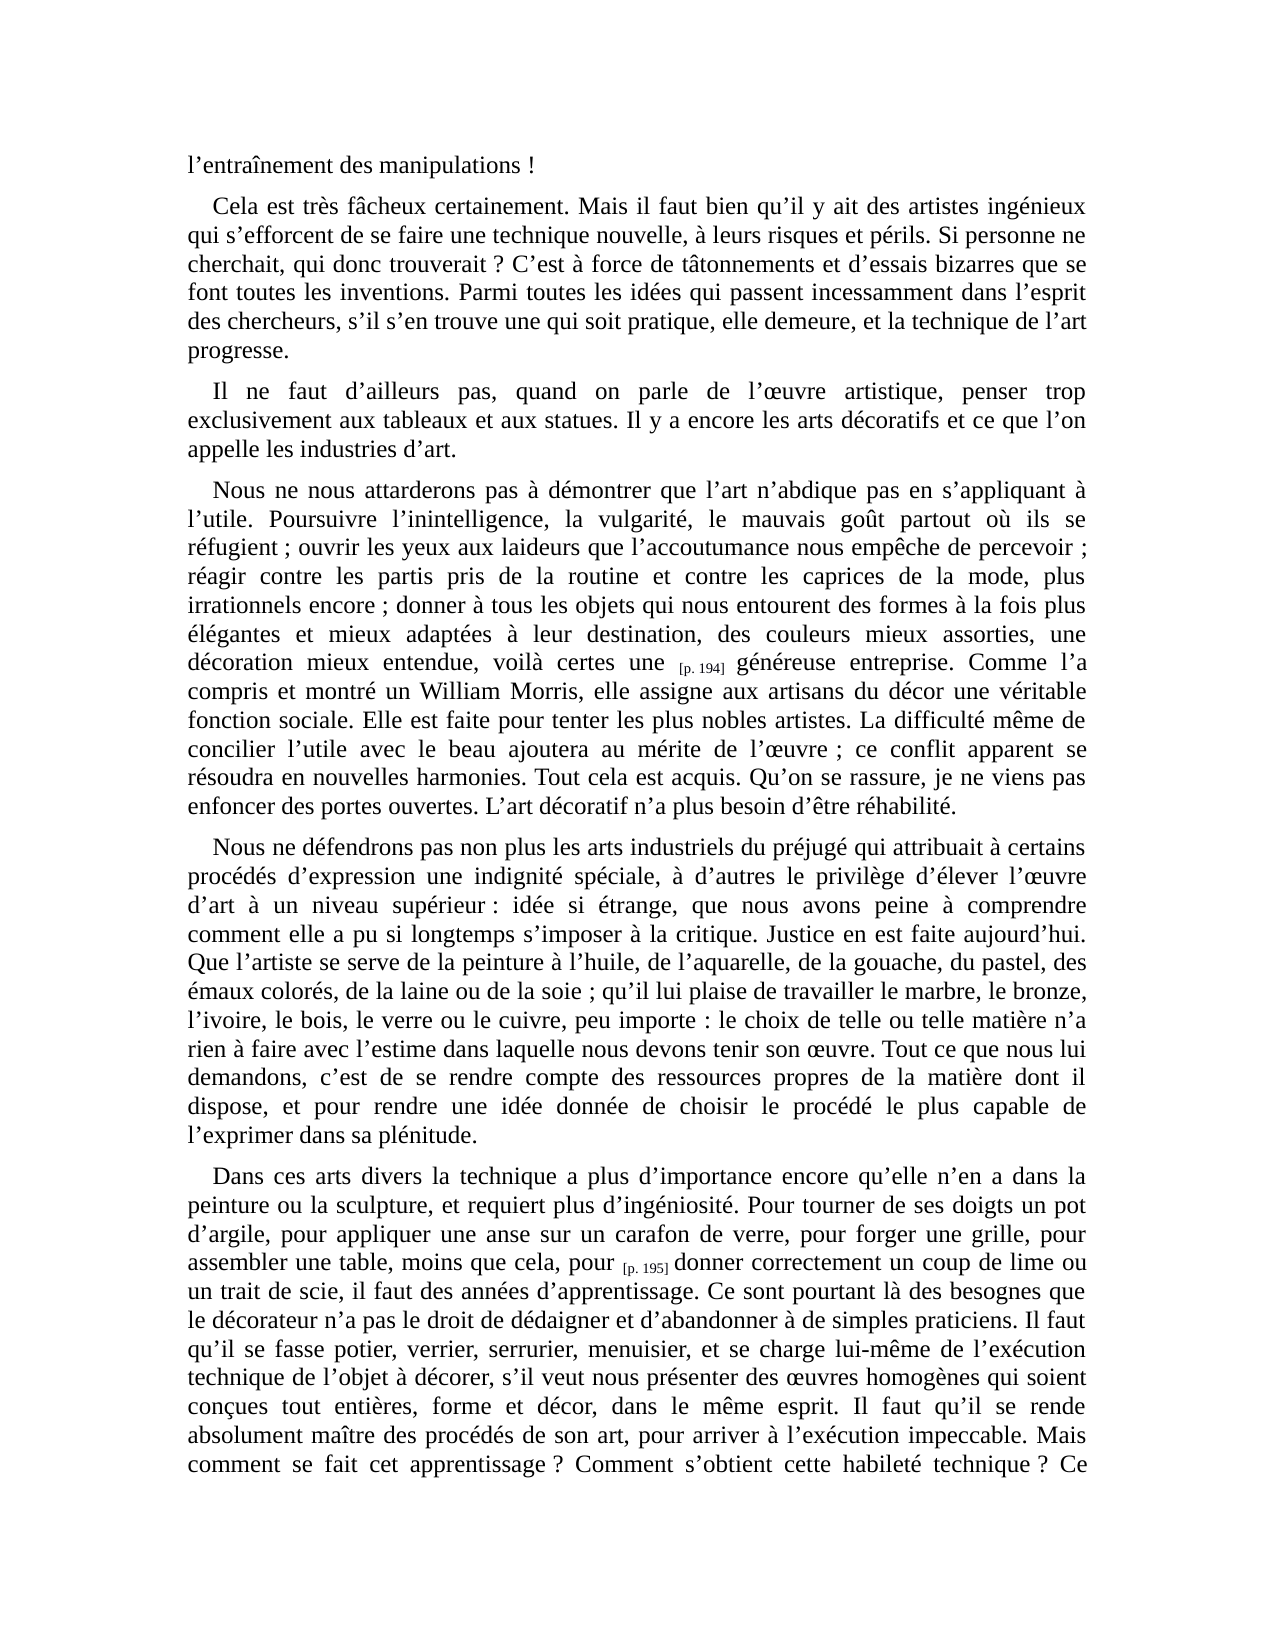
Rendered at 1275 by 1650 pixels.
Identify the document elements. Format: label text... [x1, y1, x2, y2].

text Cela est très fâcheux certainement. Mais il faut bien qu’il y ait des artistes ingénieux qui s’efforcent de se faire une technique nouvelle, à leurs risques et périls. Si personne ne cherchait, qui donc trouverait ? C’est à force de tâtonnements et d’essais bizarres que se font toutes les inventions. Parmi toutes les idées qui passent incessamment dans l’esprit des chercheurs, s’il s’en trouve une qui soit pratique, elle demeure, et la technique de l’art progresse. [187, 191, 1087, 364]
text l’entraînement des manipulations ! [187, 150, 1087, 179]
text Dans ces arts divers la technique a plus d’importance encore qu’elle n’en a dans la peinture ou la sculpture, et requiert plus d’ingéniosité. Pour tourner de ses doigts un pot d’argile, pour appliquer une anse sur un carafon de verre, pour forger une grille, pour assembler une table, moins que cela, pour [p. 195] donner correctement un coup de lime ou un trait de scie, il faut des années d’apprentissage. Ce sont pourtant là des besognes que le décorateur n’a pas le droit de dédaigner et d’abandonner à de simples praticiens. Il faut qu’il se fasse potier, verrier, serrurier, menuisier, et se charge lui-même de l’exécution technique de l’objet à décorer, s’il veut nous présenter des œuvres homogènes qui soient conçues tout entières, forme et décor, dans le même esprit. Il faut qu’il se rende absolument maître des procédés de son art, pour arriver à l’exécution impeccable. Mais comment se fait cet apprentissage ? Comment s’obtient cette habileté technique ? Ce [187, 1161, 1087, 1477]
text Nous ne défendrons pas non plus les arts industriels du préjugé qui attribuait à certains procédés d’expression une indignité spéciale, à d’autres le privilège d’élever l’œuvre d’art à un niveau supérieur : idée si étrange, que nous avons peine à comprendre comment elle a pu si longtemps s’imposer à la critique. Justice en est faite aujourd’hui. Que l’artiste se serve de la peinture à l’huile, de l’aquarelle, de la gouache, du pastel, des émaux colorés, de la laine ou de la soie ; qu’il lui plaise de travailler le marbre, le bronze, l’ivoire, le bois, le verre ou le cuivre, peu importe : le choix de telle ou telle matière n’a rien à faire avec l’estime dans laquelle nous devons tenir son œuvre. Tout ce que nous lui demandons, c’est de se rendre compte des ressources propres de la matière dont il dispose, et pour rendre une idée donnée de choisir le procédé le plus capable de l’exprimer dans sa plénitude. [187, 832, 1087, 1149]
text Nous ne nous attarderons pas à démontrer que l’art n’abdique pas en s’appliquant à l’utile. Poursuivre l’inintelligence, la vulgarité, le mauvais goût partout où ils se réfugient ; ouvrir les yeux aux laideurs que l’accoutumance nous empêche de percevoir ; réagir contre les partis pris de la routine et contre les caprices de la mode, plus irrationnels encore ; donner à tous les objets qui nous entourent des formes à la fois plus élégantes et mieux adaptées à leur destination, des couleurs mieux assorties, une décoration mieux entendue, voilà certes une [p. 194] généreuse entreprise. Comme l’a compris et montré un William Morris, elle assigne aux artisans du décor une véritable fonction sociale. Elle est faite pour tenter les plus nobles artistes. La difficulté même de concilier l’utile avec le beau ajoutera au mérite de l’œuvre ; ce conflit apparent se résoudra en nouvelles harmonies. Tout cela est acquis. Qu’on se rassure, je ne viens pas enfoncer des portes ouvertes. L’art décoratif n’a plus besoin d’être réhabilité. [187, 475, 1087, 820]
text Il ne faut d’ailleurs pas, quand on parle de l’œuvre artistique, penser trop exclusivement aux tableaux et aux statues. Il y a encore les arts décoratifs et ce que l’on appelle les industries d’art. [187, 376, 1087, 462]
